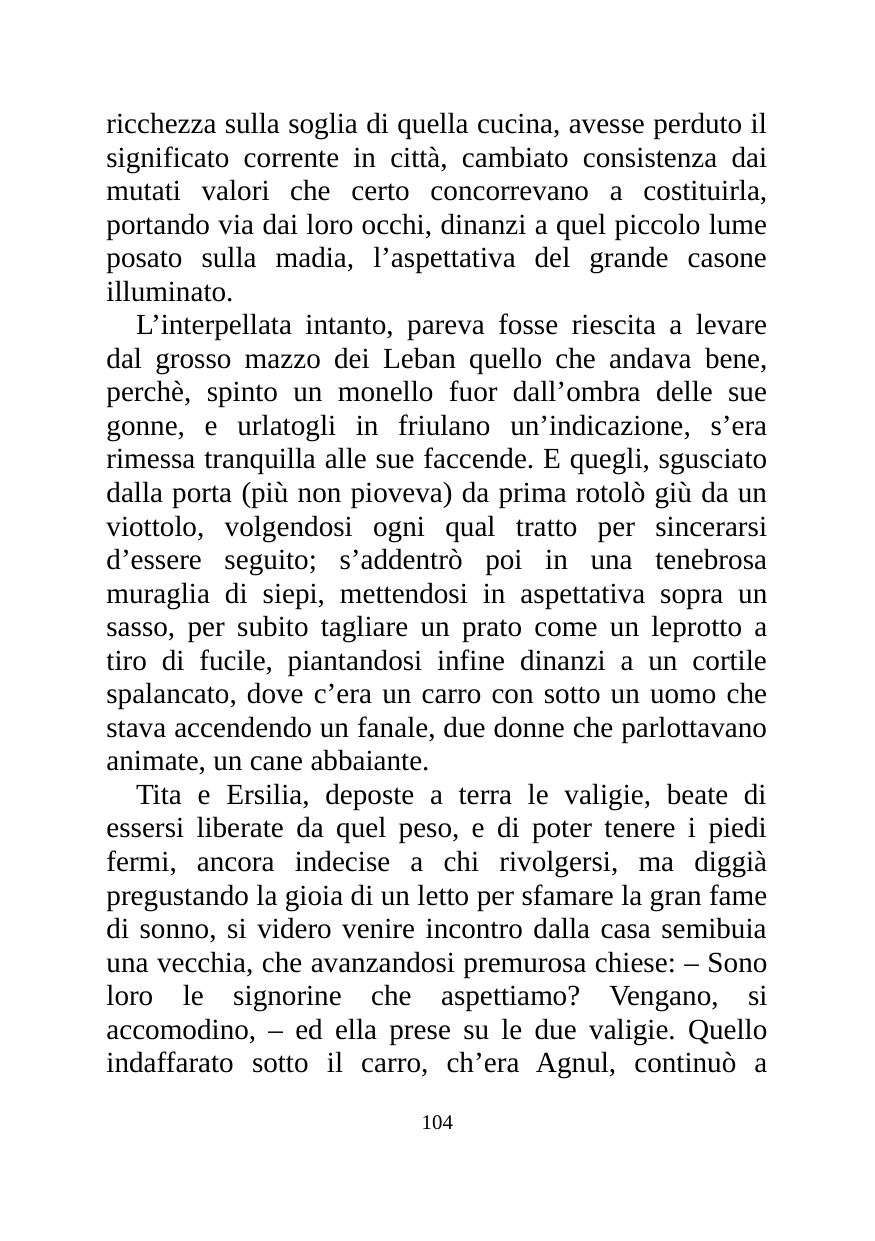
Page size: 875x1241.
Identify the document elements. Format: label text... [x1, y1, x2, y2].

text ricchezza sulla soglia di quella cucina, avesse perduto il significato corrente in città, cambiato consistenza dai mutati valori che certo concorrevano a costituirla, portando via dai loro occhi, dinanzi a quel piccolo lume posato sulla madia, l’aspettativa del grande casone illuminato. [106, 106, 768, 307]
text L’interpellata intanto, pareva fosse riescita a levare dal grosso mazzo dei Leban quello che andava bene, perchè, spinto un monello fuor dall’ombra delle sue gonne, e urlatogli in friulano un’indicazione, s’era rimessa tranquilla alle sue faccende. E quegli, sgusciato dalla porta (più non pioveva) da prima rotolò giù da un viottolo, volgendosi ogni qual tratto per sincerarsi d’essere seguito; s’addentrò poi in una tenebrosa muraglia di siepi, mettendosi in aspettativa sopra un sasso, per subito tagliare un prato come un leprotto a tiro di fucile, piantandosi infine dinanzi a un cortile spalancato, dove c’era un carro con sotto un uomo che stava accendendo un fanale, due donne che parlottavano animate, un cane abbaiante. [106, 307, 768, 777]
text Tita e Ersilia, deposte a terra le valigie, beate di essersi liberate da quel peso, e di poter tenere i piedi fermi, ancora indecise a chi rivolgersi, ma diggià pregustando la gioia di un letto per sfamare la gran fame di sonno, si videro venire incontro dalla casa semibuia una vecchia, che avanzandosi premurosa chiese: – Sono loro le signorine che aspettiamo? Vengano, si accomodino, – ed ella prese su le due valigie. Quello indaffarato sotto il carro, ch’era Agnul, continuò a [106, 777, 768, 1079]
